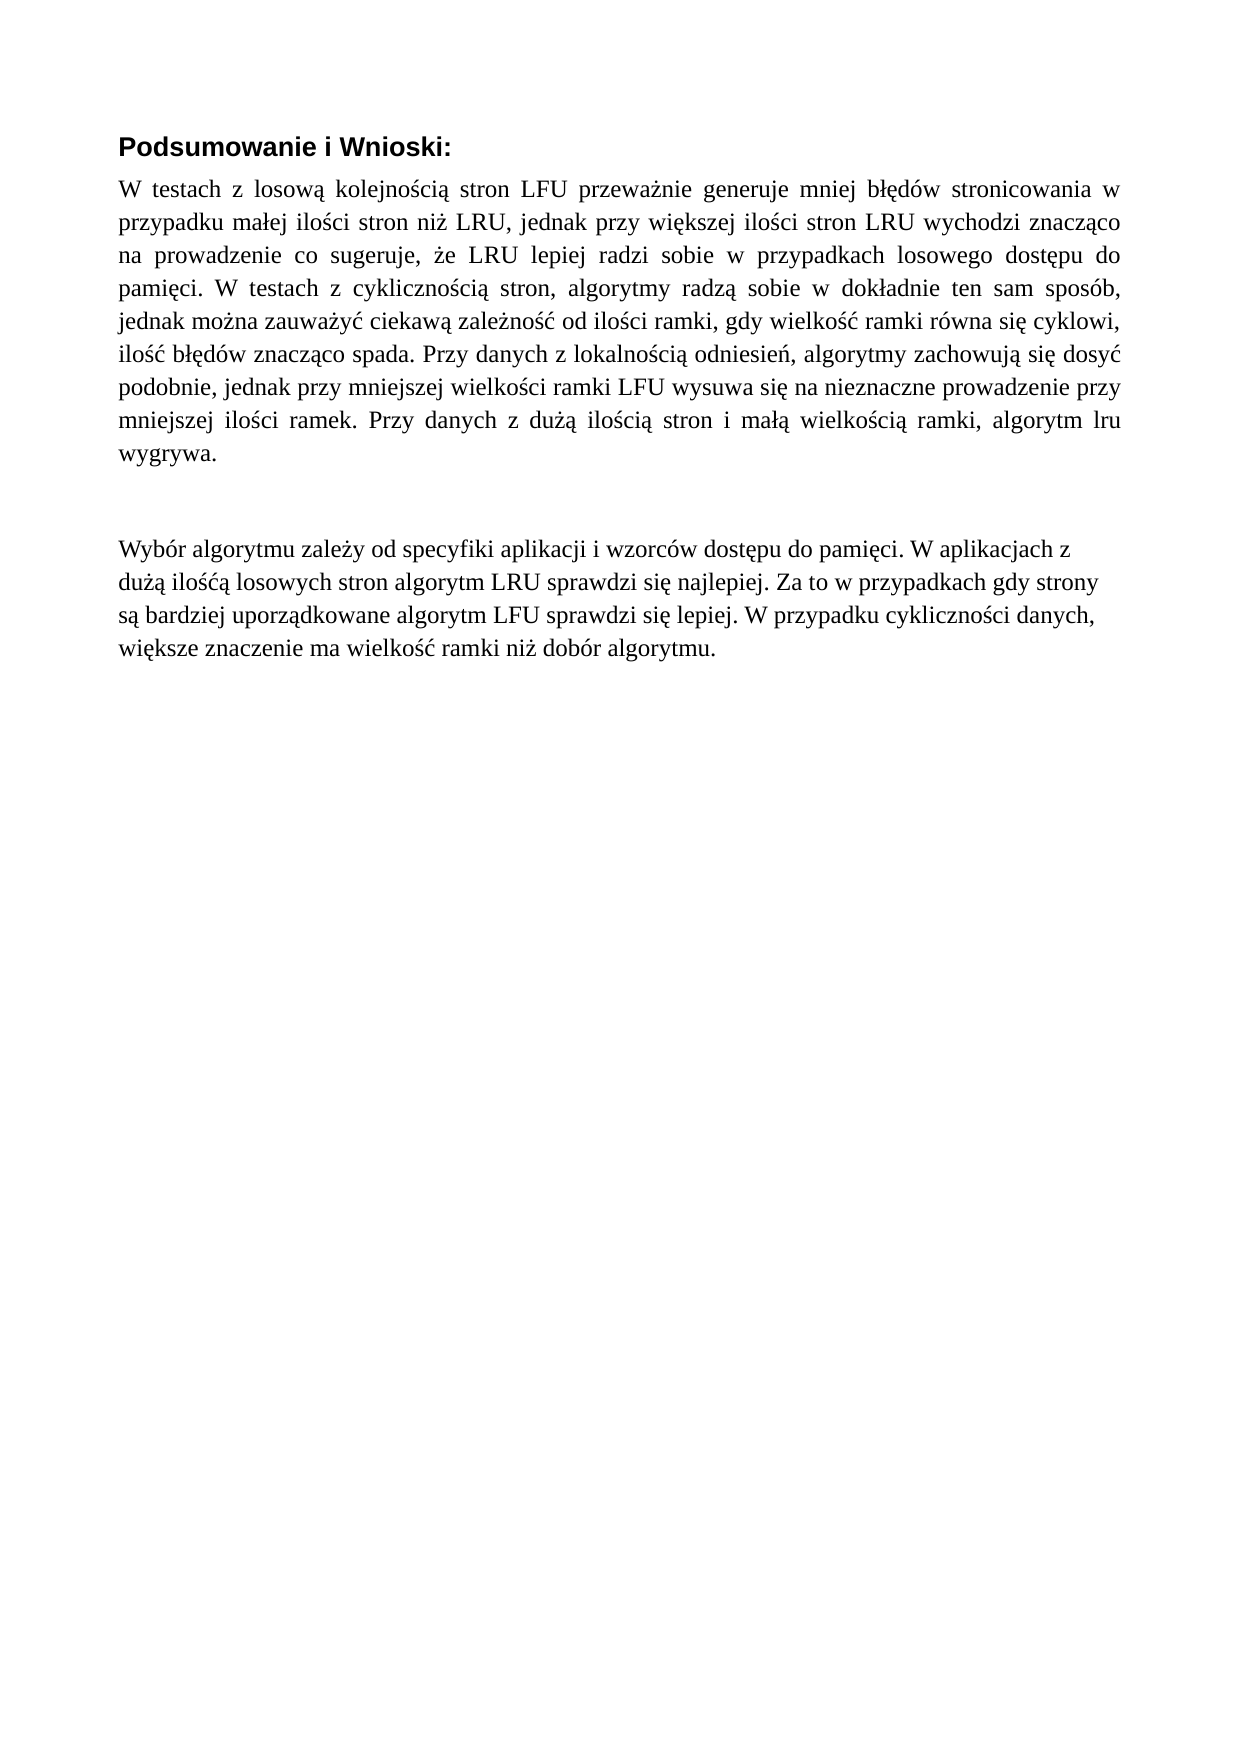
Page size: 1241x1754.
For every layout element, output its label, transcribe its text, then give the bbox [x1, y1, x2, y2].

text W testach z losową kolejnością stron LFU przeważnie generuje mniej błędów stronicowania w przypadku małej ilości stron niż LRU, jednak przy większej ilości stron LRU wychodzi znacząco na prowadzenie co sugeruje, że LRU lepiej radzi sobie w przypadkach losowego dostępu do pamięci. W testach z cyklicznością stron, algorytmy radzą sobie w dokładnie ten sam sposób, jednak można zauważyć ciekawą zależność od ilości ramki, gdy wielkość ramki równa się cyklowi, ilość błędów znacząco spada. Przy danych z lokalnością odniesień, algorytmy zachowują się dosyć podobnie, jednak przy mniejszej wielkości ramki LFU wysuwa się na nieznaczne prowadzenie przy mniejszej ilości ramek. Przy danych z dużą ilością stron i małą wielkością ramki, algorytm lru wygrywa. [118, 174, 1122, 467]
subtitle Podsumowanie i Wnioski: [118, 131, 1122, 162]
text Wybór algorytmu zależy od specyfiki aplikacji i wzorców dostępu do pamięci. W aplikacjach z dużą ilośćą losowych stron algorytm LRU sprawdzi się najlepiej. Za to w przypadkach gdy strony są bardziej uporządkowane algorytm LFU sprawdzi się lepiej. W przypadku cykliczności danych, większe znaczenie ma wielkość ramki niż dobór algorytmu. [118, 534, 1122, 662]
